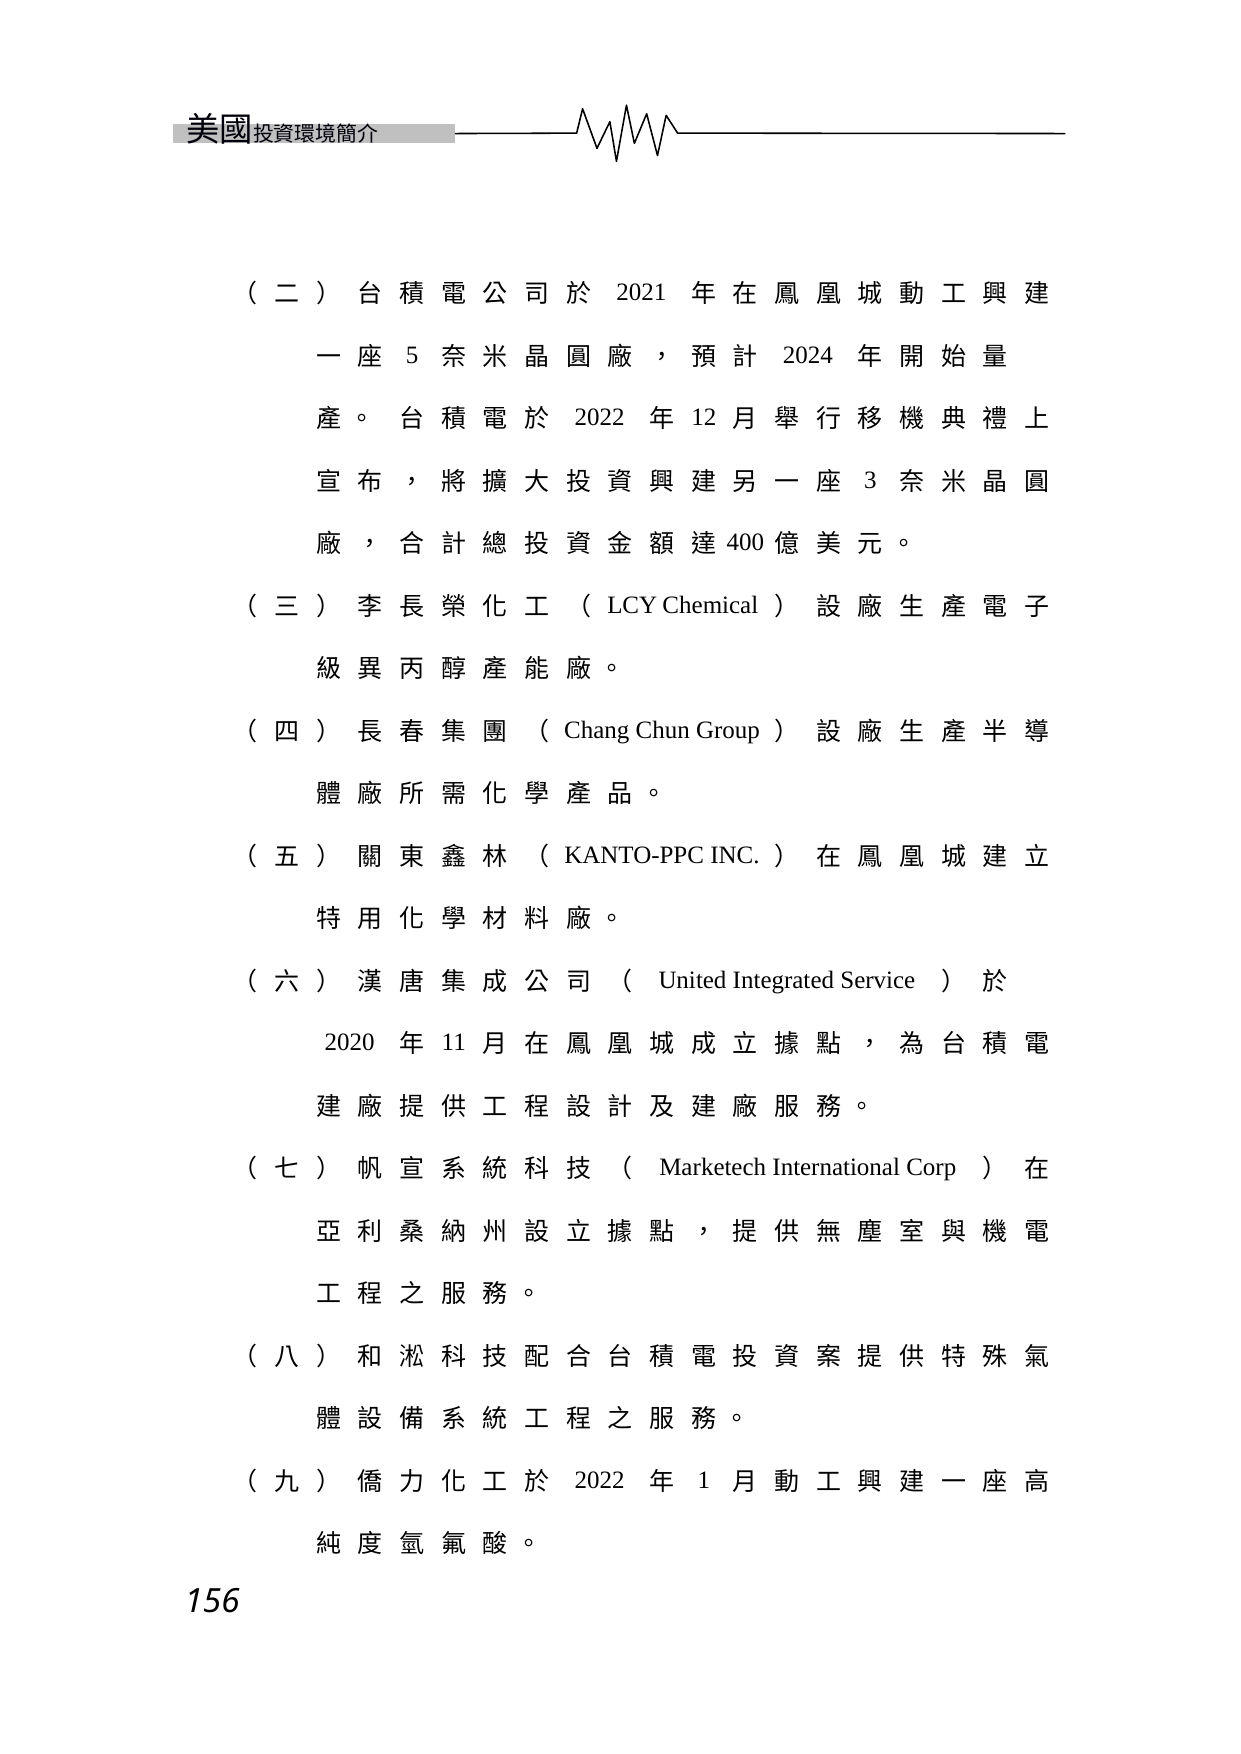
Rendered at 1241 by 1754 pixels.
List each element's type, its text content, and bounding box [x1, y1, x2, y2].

text （五）關東鑫林（KANTO-PPC INC.）在鳳凰城建立特用化學材料廠。 [207, 813, 1058, 938]
text （三）李長榮化工（LCY Chemical）設廠生產電子級異丙醇產能廠。 [207, 563, 1058, 688]
text （八）和淞科技配合台積電投資案提供特殊氣體設備系統工程之服務。 [207, 1313, 1058, 1438]
text （六）漢唐集成公司（United Integrated Service）於2020年11月在鳳凰城成立據點，為台積電建廠提供工程設計及建廠服務。 [207, 938, 1058, 1125]
text （九）僑力化工於2022年1月動工興建一座高純度氫氟酸。 [207, 1438, 1058, 1563]
text （四）長春集團（Chang Chun Group）設廠生產半導體廠所需化學產品。 [207, 688, 1058, 813]
text （二）台積電公司於2021年在鳳凰城動工興建一座5奈米晶圓廠，預計2024年開始量產。台積電於2022年12月舉行移機典禮上宣布，將擴大投資興建另一座3奈米晶圓廠，合計總投資金額達400億美元。 [207, 250, 1058, 563]
text （七）帆宣系統科技（Marketech International Corp）在亞利桑納州設立據點，提供無塵室與機電工程之服務。 [207, 1125, 1058, 1313]
